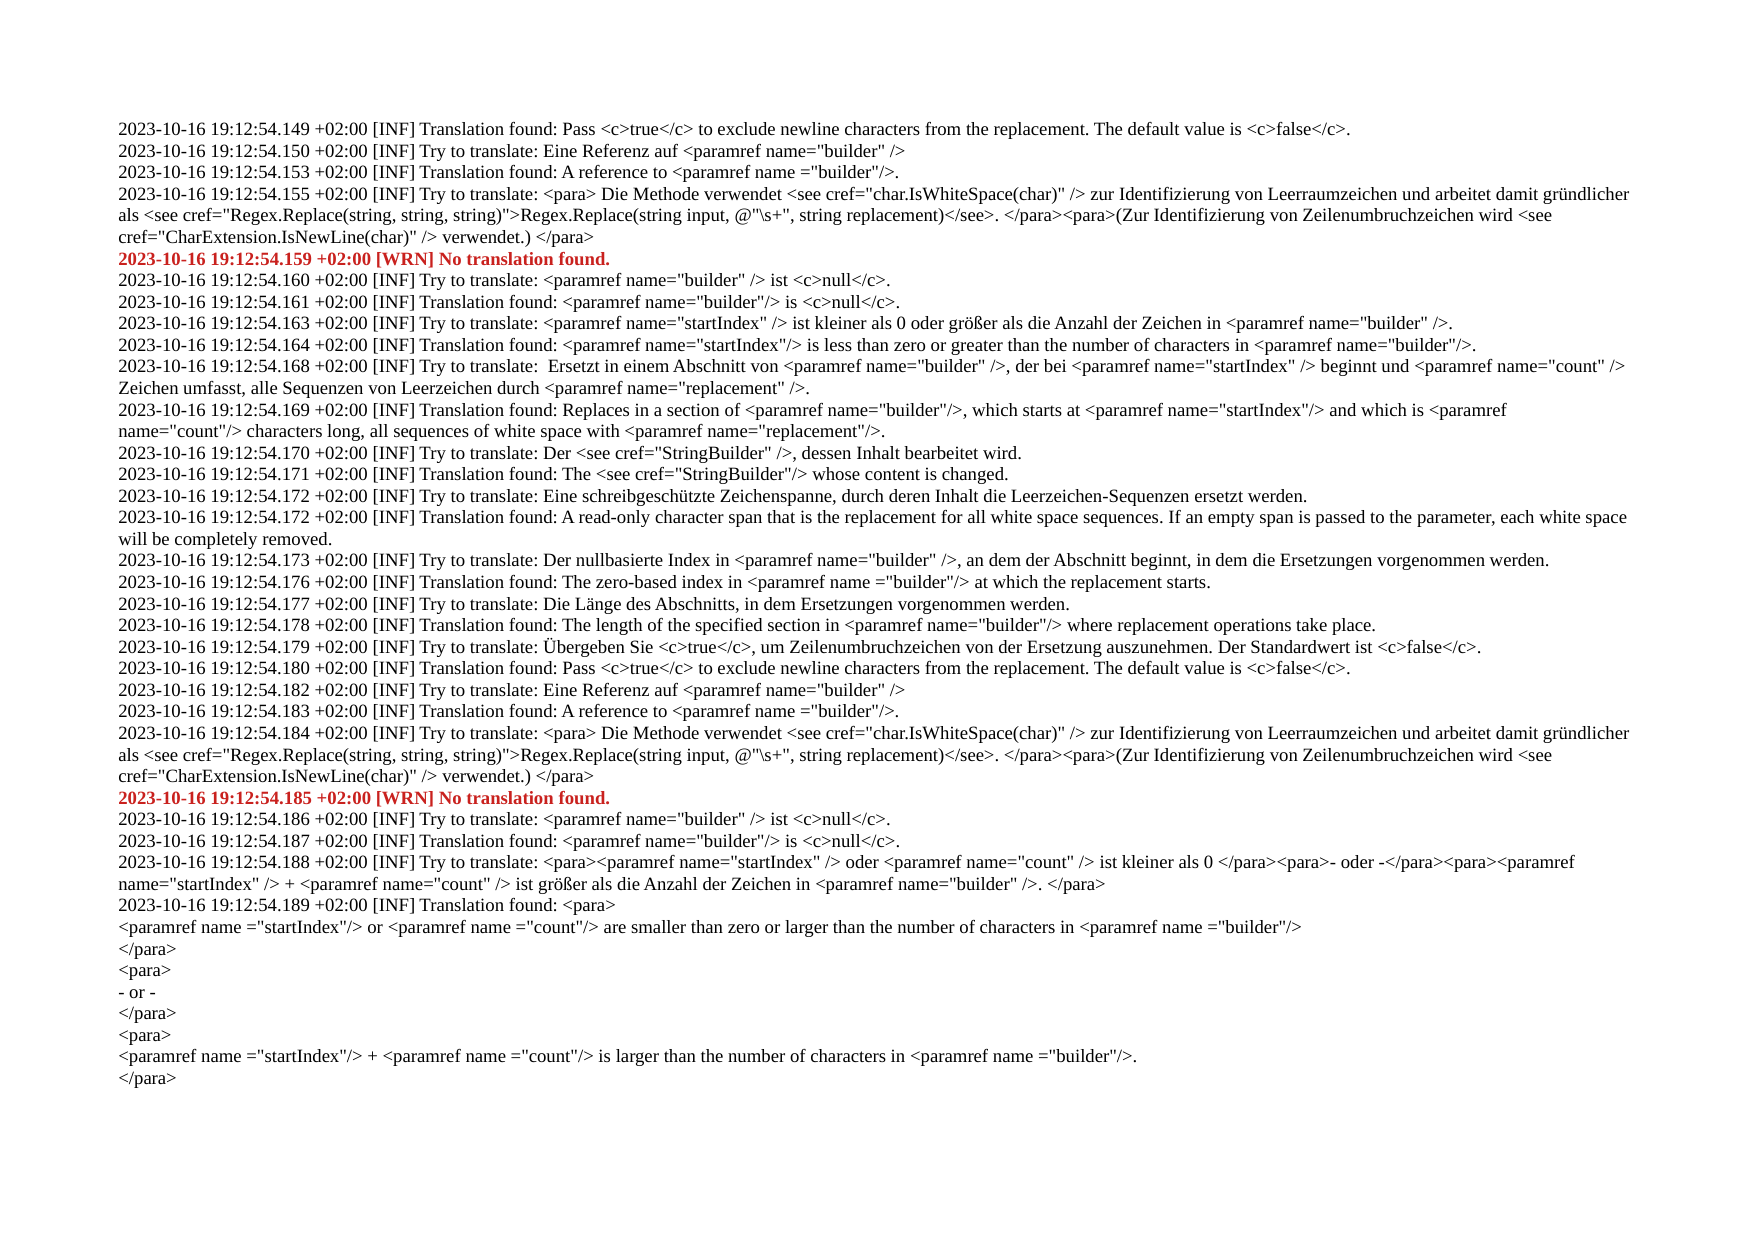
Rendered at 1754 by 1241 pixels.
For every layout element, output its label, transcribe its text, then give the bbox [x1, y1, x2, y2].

text 2023-10-16 19:12:54.172 +02:00 [INF] Translation found: A read-only character span that is the replacement for all white space sequences. If an empty span is passed to the parameter, each white space will be completely removed. [118, 506, 1636, 549]
text 2023-10-16 19:12:54.164 +02:00 [INF] Translation found: <paramref name="startIndex"/> is less than zero or greater than the number of characters in <paramref name="builder"/>. [118, 334, 1636, 355]
text 2023-10-16 19:12:54.172 +02:00 [INF] Try to translate: Eine schreibgeschützte Zeichenspanne, durch deren Inhalt die Leerzeichen-Sequenzen ersetzt werden. [118, 485, 1636, 506]
text 2023-10-16 19:12:54.185 +02:00 [WRN] No translation found. [118, 787, 1636, 808]
text 2023-10-16 19:12:54.170 +02:00 [INF] Try to translate: Der <see cref="StringBuilder" />, dessen Inhalt bearbeitet wird. [118, 442, 1636, 463]
text 2023-10-16 19:12:54.184 +02:00 [INF] Try to translate: <para> Die Methode verwendet <see cref="char.IsWhiteSpace(char)" /> zur Identifizierung von Leerraumzeichen und arbeitet damit gründlicher als <see cref="Regex.Replace(string, string, string)">Regex.Replace(string input, @"\s+", string replacement)</see>. </para><para>(Zur Identifizierung von Zeilenumbruchzeichen wird <see cref="CharExtension.IsNewLine(char)" /> verwendet.) </para> [118, 722, 1636, 787]
text 2023-10-16 19:12:54.188 +02:00 [INF] Try to translate: <para><paramref name="startIndex" /> oder <paramref name="count" /> ist kleiner als 0 </para><para>- oder -</para><para><paramref name="startIndex" /> + <paramref name="count" /> ist größer als die Anzahl der Zeichen in <paramref name="builder" />. </para> [118, 851, 1636, 894]
text 2023-10-16 19:12:54.161 +02:00 [INF] Translation found: <paramref name="builder"/> is <c>null</c>. [118, 291, 1636, 312]
text 2023-10-16 19:12:54.178 +02:00 [INF] Translation found: The length of the specified section in <paramref name="builder"/> where replacement operations take place. [118, 614, 1636, 636]
text 2023-10-16 19:12:54.180 +02:00 [INF] Translation found: Pass <c>true</c> to exclude newline characters from the replacement. The default value is <c>false</c>. [118, 657, 1636, 679]
text 2023-10-16 19:12:54.171 +02:00 [INF] Translation found: The <see cref="StringBuilder"/> whose content is changed. [118, 463, 1636, 485]
text 2023-10-16 19:12:54.168 +02:00 [INF] Try to translate: Ersetzt in einem Abschnitt von <paramref name="builder" />, der bei <paramref name="startIndex" /> beginnt und <paramref name="count" /> Zeichen umfasst, alle Sequenzen von Leerzeichen durch <paramref name="replacement" />. [118, 355, 1636, 398]
text 2023-10-16 19:12:54.163 +02:00 [INF] Try to translate: <paramref name="startIndex" /> ist kleiner als 0 oder größer als die Anzahl der Zeichen in <paramref name="builder" />. [118, 312, 1636, 334]
text 2023-10-16 19:12:54.159 +02:00 [WRN] No translation found. [118, 247, 1636, 269]
text 2023-10-16 19:12:54.160 +02:00 [INF] Try to translate: <paramref name="builder" /> ist <c>null</c>. [118, 269, 1636, 291]
text 2023-10-16 19:12:54.150 +02:00 [INF] Try to translate: Eine Referenz auf <paramref name="builder" /> [118, 140, 1636, 161]
text 2023-10-16 19:12:54.187 +02:00 [INF] Translation found: <paramref name="builder"/> is <c>null</c>. [118, 830, 1636, 851]
text 2023-10-16 19:12:54.189 +02:00 [INF] Translation found: <para> <paramref name ="startIndex"/> or <paramref name ="count"/> are smaller than zero or larger than the number of characters in <paramref name ="builder"/> </para> <para> - or - </para> <para> <paramref name ="startIndex"/> + <paramref name ="count"/> is larger than the number of characters in <paramref name ="builder"/>. </para> [118, 894, 1636, 1088]
text 2023-10-16 19:12:54.173 +02:00 [INF] Try to translate: Der nullbasierte Index in <paramref name="builder" />, an dem der Abschnitt beginnt, in dem die Ersetzungen vorgenommen werden. [118, 549, 1636, 571]
text 2023-10-16 19:12:54.149 +02:00 [INF] Translation found: Pass <c>true</c> to exclude newline characters from the replacement. The default value is <c>false</c>. [118, 118, 1636, 140]
text 2023-10-16 19:12:54.155 +02:00 [INF] Try to translate: <para> Die Methode verwendet <see cref="char.IsWhiteSpace(char)" /> zur Identifizierung von Leerraumzeichen und arbeitet damit gründlicher als <see cref="Regex.Replace(string, string, string)">Regex.Replace(string input, @"\s+", string replacement)</see>. </para><para>(Zur Identifizierung von Zeilenumbruchzeichen wird <see cref="CharExtension.IsNewLine(char)" /> verwendet.) </para> [118, 183, 1636, 247]
text 2023-10-16 19:12:54.186 +02:00 [INF] Try to translate: <paramref name="builder" /> ist <c>null</c>. [118, 808, 1636, 830]
text 2023-10-16 19:12:54.169 +02:00 [INF] Translation found: Replaces in a section of <paramref name="builder"/>, which starts at <paramref name="startIndex"/> and which is <paramref name="count"/> characters long, all sequences of white space with <paramref name="replacement"/>. [118, 398, 1636, 442]
text 2023-10-16 19:12:54.176 +02:00 [INF] Translation found: The zero-based index in <paramref name ="builder"/> at which the replacement starts. [118, 571, 1636, 592]
text 2023-10-16 19:12:54.153 +02:00 [INF] Translation found: A reference to <paramref name ="builder"/>. [118, 161, 1636, 183]
text 2023-10-16 19:12:54.179 +02:00 [INF] Try to translate: Übergeben Sie <c>true</c>, um Zeilenumbruchzeichen von der Ersetzung auszunehmen. Der Standardwert ist <c>false</c>. [118, 636, 1636, 657]
text 2023-10-16 19:12:54.182 +02:00 [INF] Try to translate: Eine Referenz auf <paramref name="builder" /> [118, 679, 1636, 700]
text 2023-10-16 19:12:54.183 +02:00 [INF] Translation found: A reference to <paramref name ="builder"/>. [118, 700, 1636, 722]
text 2023-10-16 19:12:54.177 +02:00 [INF] Try to translate: Die Länge des Abschnitts, in dem Ersetzungen vorgenommen werden. [118, 592, 1636, 614]
